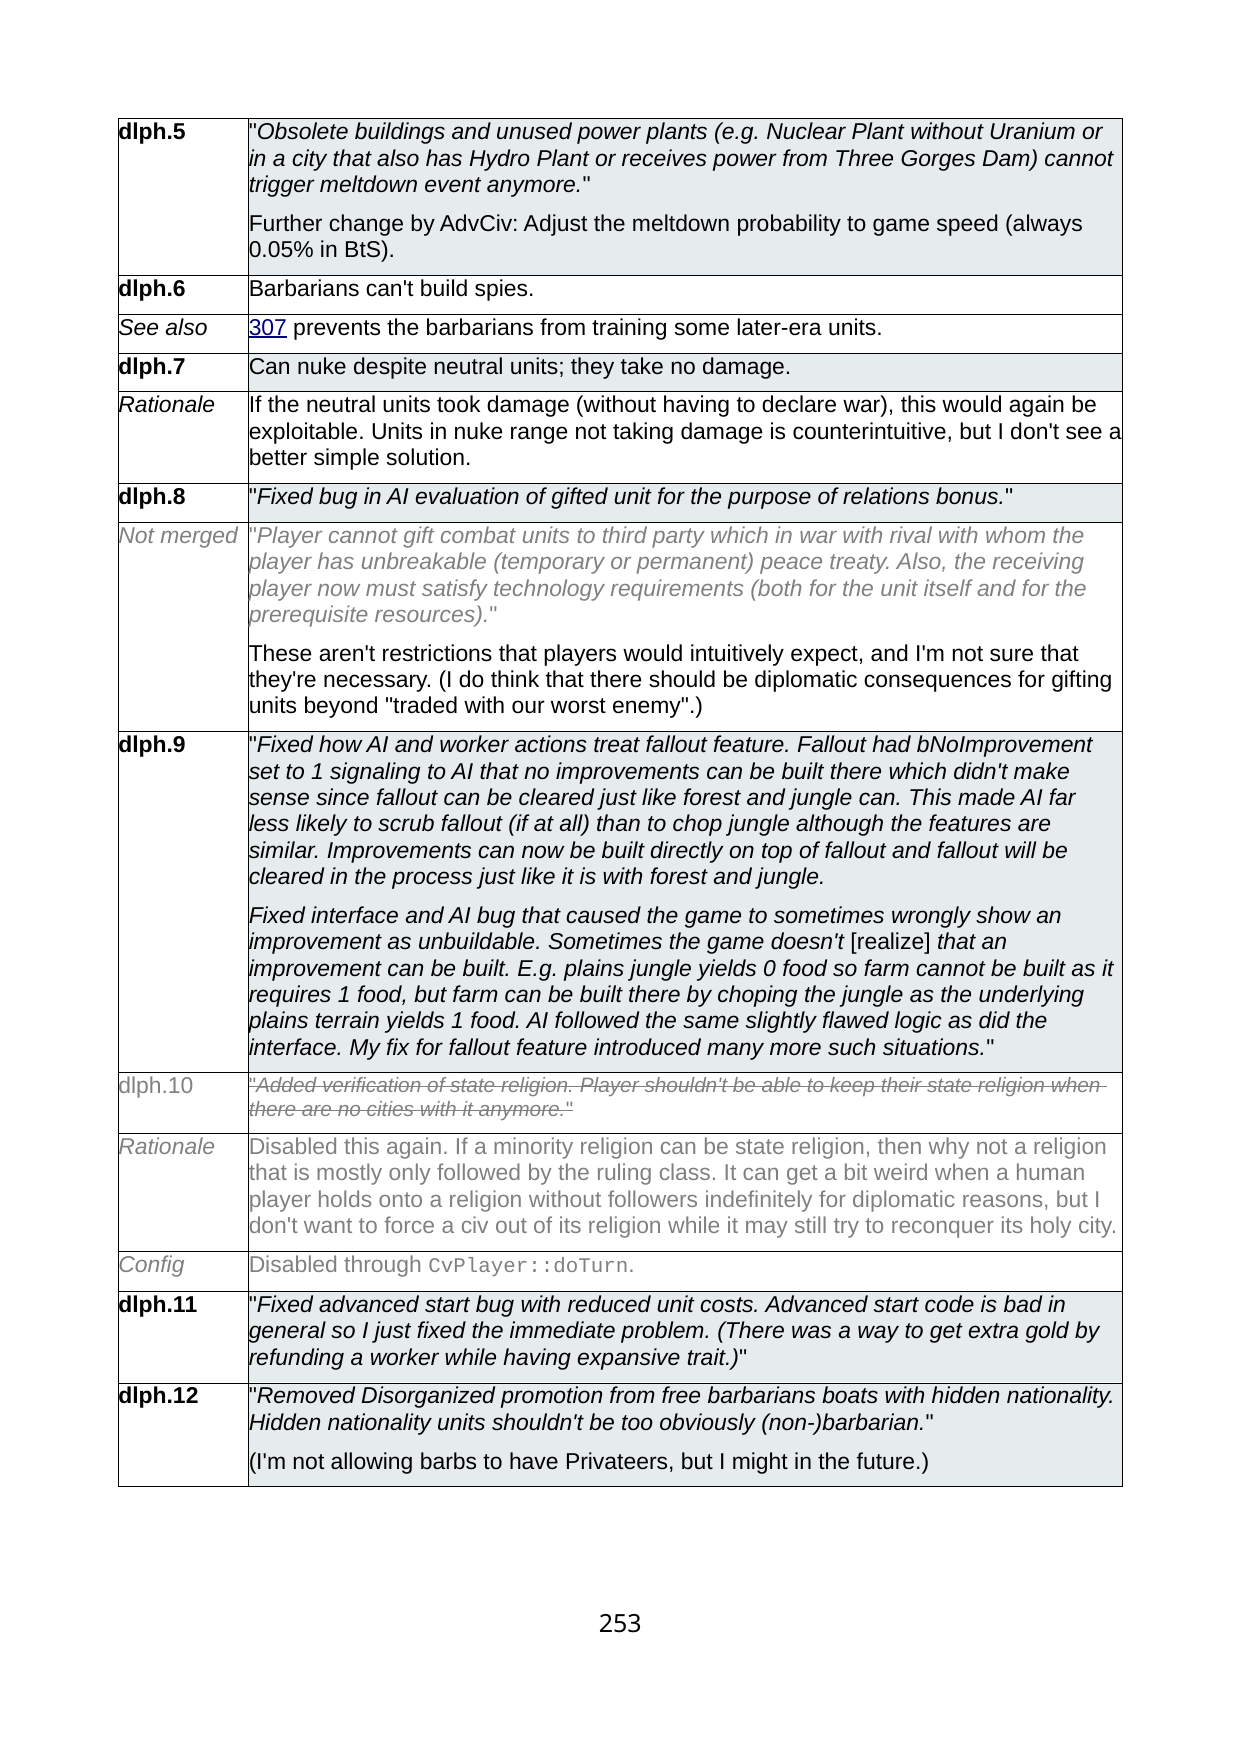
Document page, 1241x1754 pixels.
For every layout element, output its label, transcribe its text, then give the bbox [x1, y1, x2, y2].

table_cell dlph.6 [119, 276, 248, 314]
table_cell "Added verification of state religion. Player shouldn't be able to keep their state religion when there are no cities with it anymore." [249, 1073, 1122, 1133]
table_cell Rationale [119, 392, 248, 483]
table_cell dlph.11 [119, 1292, 248, 1382]
table_cell "Removed Disorganized promotion from free barbarians boats with hidden nationality. Hidden nationality units shouldn't be too obviously (non-)barbarian." (I'm not allowing barbs to have Privateers, but I might in the future.) [249, 1384, 1122, 1486]
table_cell "Obsolete buildings and unused power plants (e.g. Nuclear Plant without Uranium or in a city that also has Hydro Plant or receives power from Three Gorges Dam) cannot trigger meltdown event anymore." Further change by AdvCiv: Adjust the meltdown probability to game speed (always 0.05% in BtS). [249, 119, 1122, 275]
table_cell Rationale [119, 1134, 248, 1251]
table_cell Config [119, 1252, 248, 1291]
table_cell 307 prevents the barbarians from training some later-era units. [249, 315, 1122, 352]
table_cell "Player cannot gift combat units to third party which in war with rival with whom the player has unbreakable (temporary or permanent) peace treaty. Also, the receiving player now must satisfy technology requirements (both for the unit itself and for the prerequisite resources)." These aren't restrictions that players would intuitively expect, and I'm not sure that they're necessary. (I do think that there should be diplomatic consequences for gifting units beyond "traded with our worst enemy".) [249, 523, 1122, 731]
table_cell dlph.10 [119, 1073, 248, 1133]
table_cell Can nuke despite neutral units; they take no damage. [249, 354, 1122, 391]
table_cell See also [119, 315, 248, 352]
table_cell Barbarians can't build spies. [249, 276, 1122, 314]
table_cell dlph.12 [119, 1384, 248, 1486]
table_cell Disabled this again. If a minority religion can be state religion, then why not a religion that is mostly only followed by the ruling class. It can get a bit weird when a human player holds onto a religion without followers indefinitely for diplomatic reasons, but I don't want to force a civ out of its religion while it may still try to reconquer its holy city. [249, 1134, 1122, 1251]
table_cell "Fixed how AI and worker actions treat fallout feature. Fallout had bNoImprovement set to 1 signaling to AI that no improvements can be built there which didn't make sense since fallout can be cleared just like forest and jungle can. This made AI far less likely to scrub fallout (if at all) than to chop jungle although the features are similar. Improvements can now be built directly on top of fallout and fallout will be cleared in the process just like it is with forest and jungle. Fixed interface and AI bug that caused the game to sometimes wrongly show an improvement as unbuildable. Sometimes the game doesn't [realize] that an improvement can be built. E.g. plains jungle yields 0 food so farm cannot be built as it requires 1 food, but farm can be built there by choping the jungle as the underlying plains terrain yields 1 food. AI followed the same slightly flawed logic as did the interface. My fix for fallout feature introduced many more such situations." [249, 732, 1122, 1072]
table_cell dlph.5 [119, 119, 248, 275]
table_cell "Fixed advanced start bug with reduced unit costs. Advanced start code is bad in general so I just fixed the immediate problem. (There was a way to get extra gold by refunding a worker while having expansive trait.)" [249, 1292, 1122, 1382]
table_cell dlph.8 [119, 484, 248, 522]
table_cell Not merged [119, 523, 248, 731]
table_cell dlph.9 [119, 732, 248, 1072]
table_cell "Fixed bug in AI evaluation of gifted unit for the purpose of relations bonus." [249, 484, 1122, 522]
table_cell If the neutral units took damage (without having to declare war), this would again be exploitable. Units in nuke range not taking damage is counterintuitive, but I don't see a better simple solution. [249, 392, 1122, 483]
table_cell Disabled through CvPlayer::doTurn. [249, 1252, 1122, 1291]
table_cell dlph.7 [119, 354, 248, 391]
